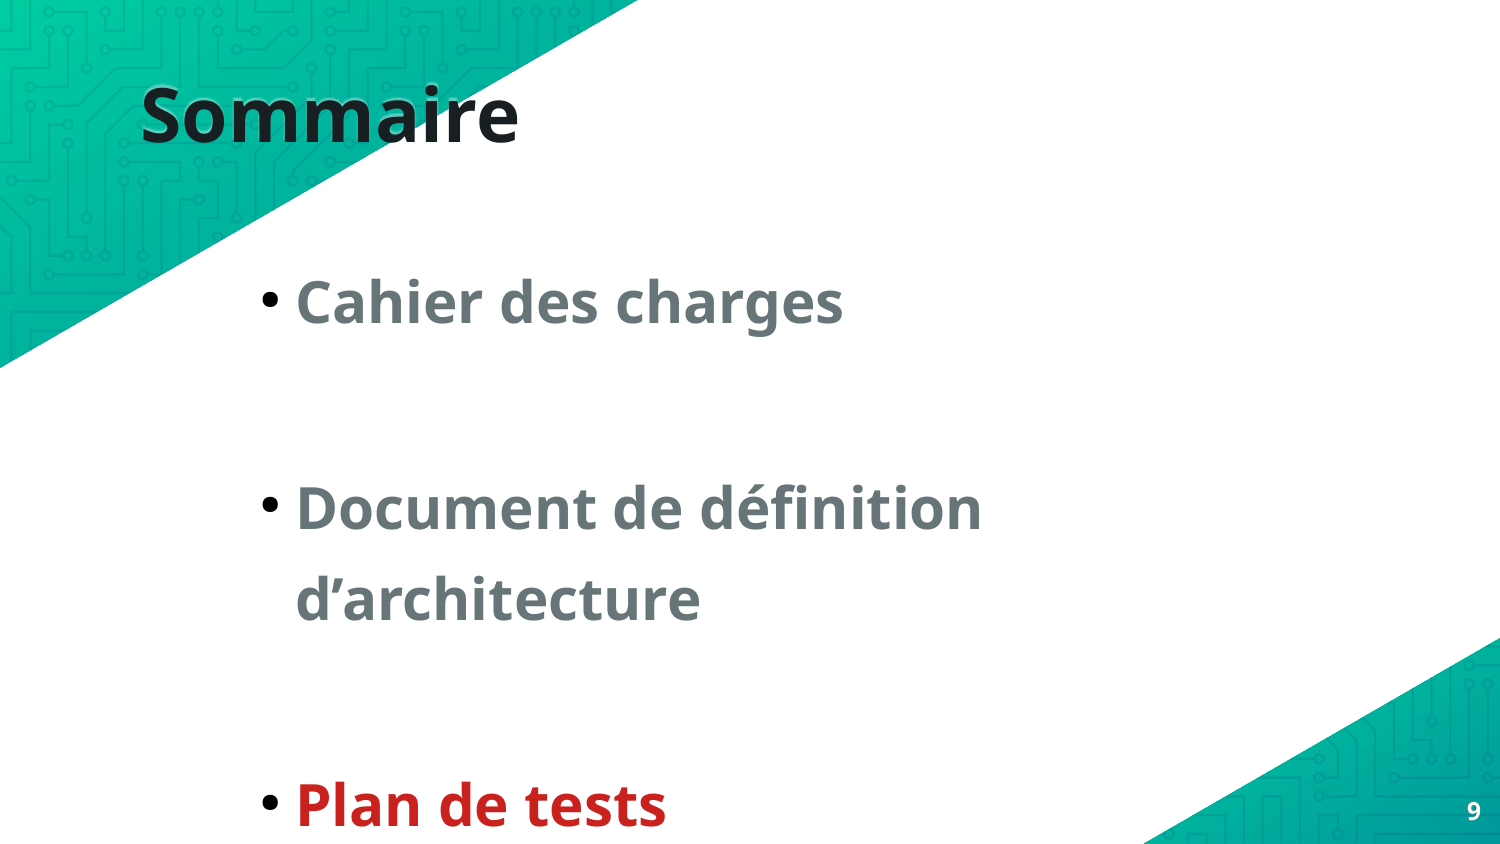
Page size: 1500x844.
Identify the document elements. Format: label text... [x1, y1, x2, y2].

slide_number [1391, 779, 1482, 844]
title Sommaire [140, 78, 1360, 160]
list Cahier des charges Document de définition d’architecture Plan de tests [259, 249, 1371, 764]
